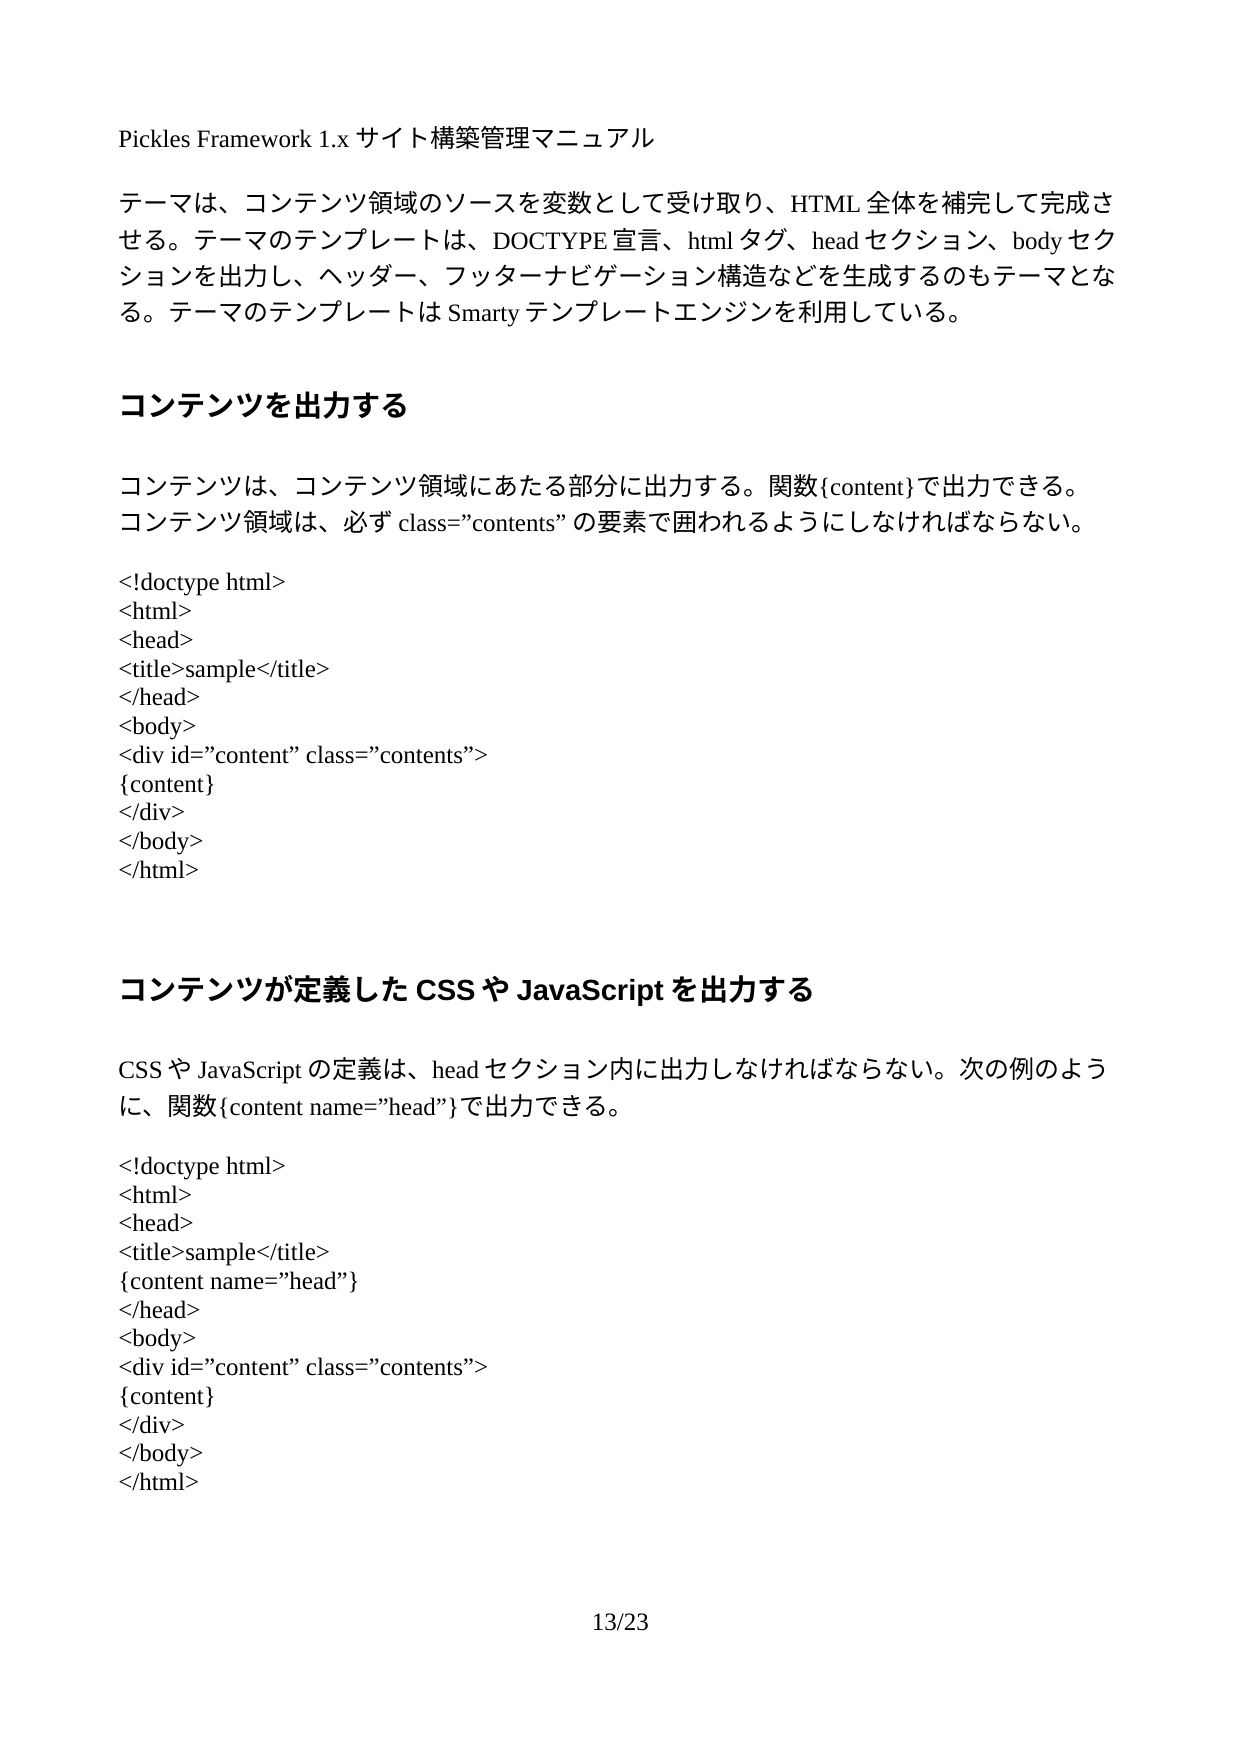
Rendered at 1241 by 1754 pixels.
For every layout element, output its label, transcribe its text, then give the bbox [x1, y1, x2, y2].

text </html> [118, 855, 1122, 884]
subtitle コンテンツが定義したCSSやJavaScriptを出力する [118, 966, 1122, 1008]
text </div> [118, 1410, 1122, 1438]
text <!doctype html> [118, 1151, 1122, 1180]
text <head> [118, 625, 1122, 654]
text <div id=”content” class=”contents”> [118, 1352, 1122, 1381]
text コンテンツは、コンテンツ領域にあたる部分に出力する。関数{content}で出力できる。 [118, 466, 1122, 502]
text <!doctype html> [118, 567, 1122, 596]
text テーマは、コンテンツ領域のソースを変数として受け取り、HTML全体を補完して完成させる。テーマのテンプレートは、DOCTYPE宣言、htmlタグ、headセクション、bodyセクションを出力し、ヘッダー、フッターナビゲーション構造などを生成するのもテーマとなる。テーマのテンプレートはSmartyテンプレートエンジンを利用している。 [118, 184, 1122, 329]
text </head> <body> [118, 1295, 1122, 1352]
text </html> [118, 1467, 1122, 1496]
text CSSやJavaScriptの定義は、headセクション内に出力しなければならない。次の例のように、関数{content name=”head”}で出力できる。 [118, 1050, 1122, 1122]
text <html> [118, 596, 1122, 625]
text <div id=”content” class=”contents”> [118, 740, 1122, 769]
text {content} [118, 1381, 1122, 1410]
text <head> [118, 1208, 1122, 1237]
text </head> <body> [118, 682, 1122, 740]
text </body> [118, 1438, 1122, 1467]
text </body> [118, 826, 1122, 855]
text {content name=”head”} [118, 1266, 1122, 1295]
subtitle コンテンツを出力する [118, 383, 1122, 425]
text コンテンツ領域は、必ずclass=”contents” の要素で囲われるようにしなければならない。 [118, 502, 1122, 539]
text </div> [118, 797, 1122, 826]
text <html> [118, 1180, 1122, 1208]
text {content} [118, 769, 1122, 797]
text <title>sample</title> [118, 654, 1122, 682]
text <title>sample</title> [118, 1237, 1122, 1266]
